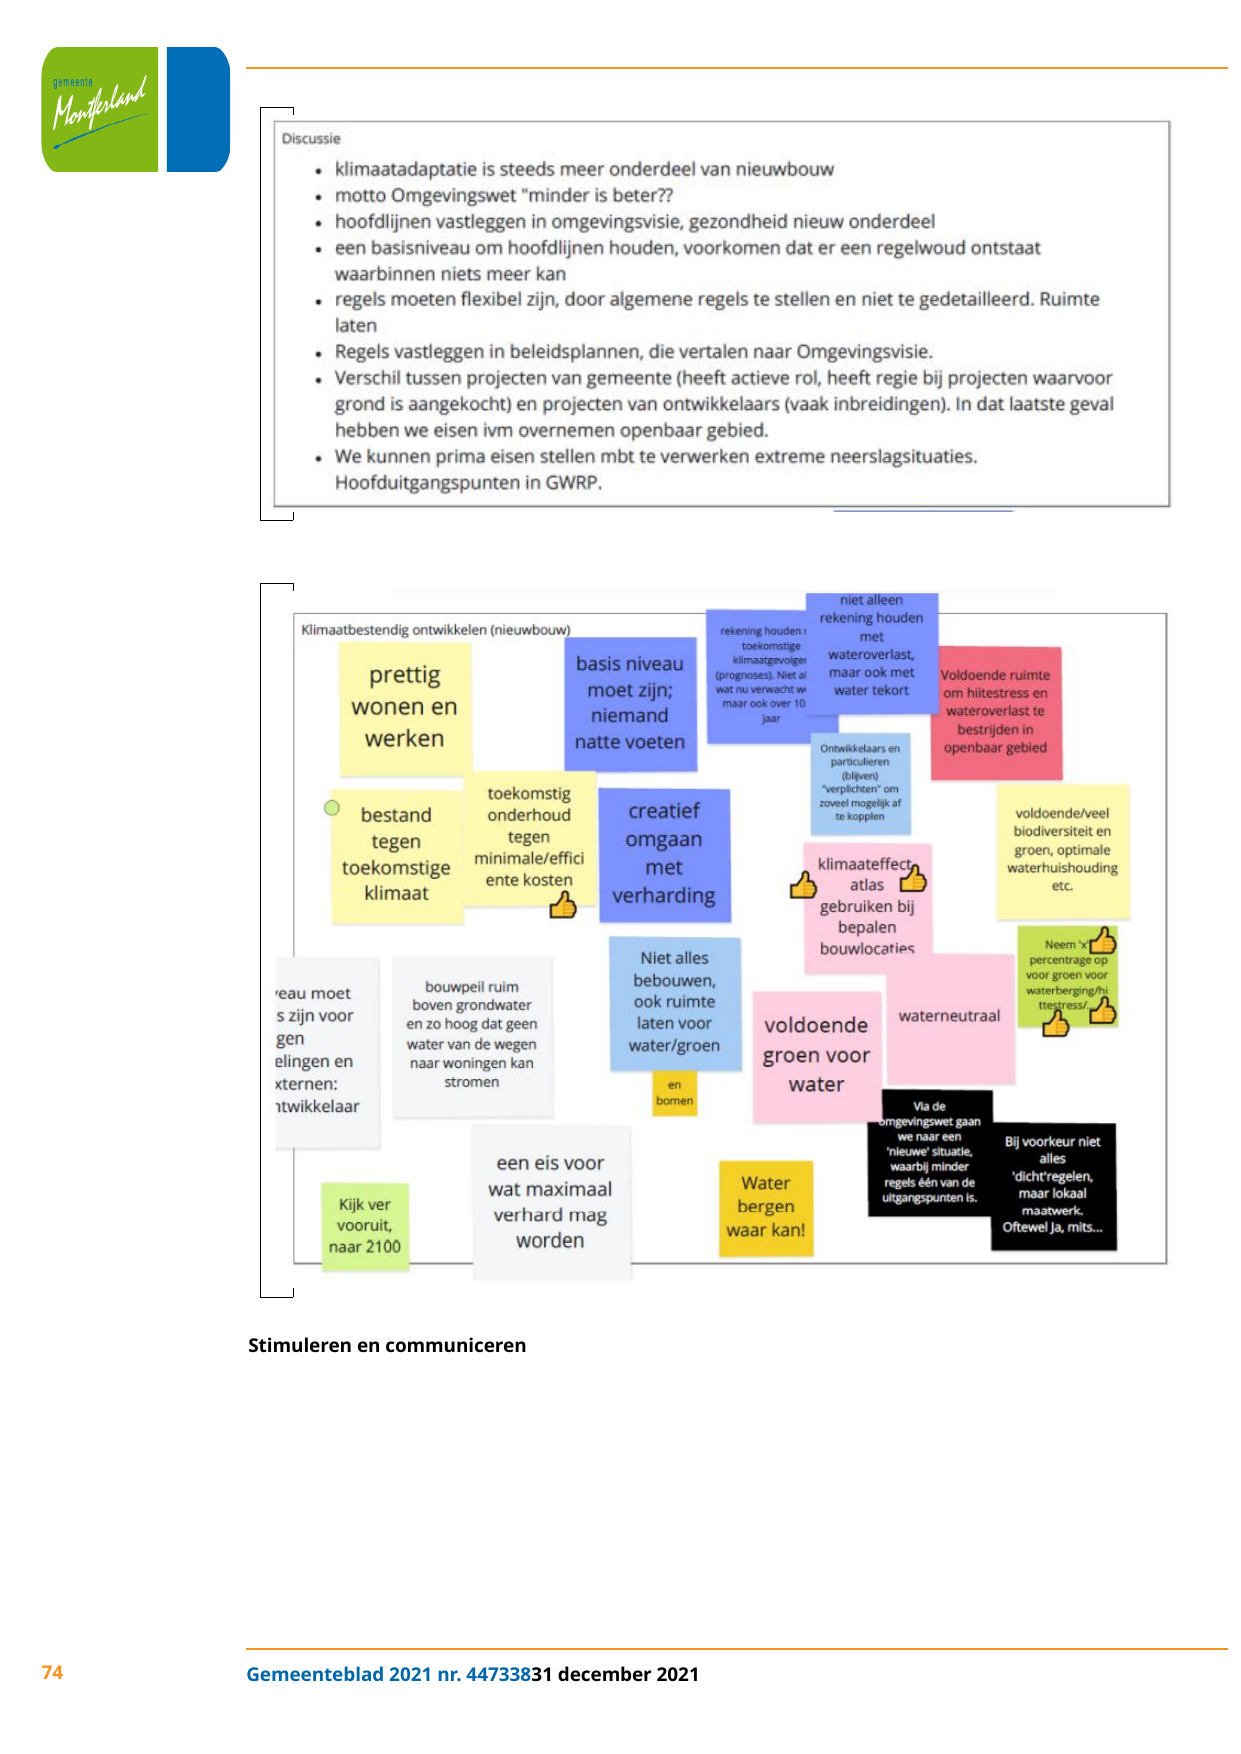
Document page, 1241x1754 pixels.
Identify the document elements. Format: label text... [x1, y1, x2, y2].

picture [268, 115, 1173, 512]
picture [268, 591, 1173, 1288]
text Stimuleren en communiceren [248, 1332, 1152, 1358]
picture [41, 47, 231, 172]
